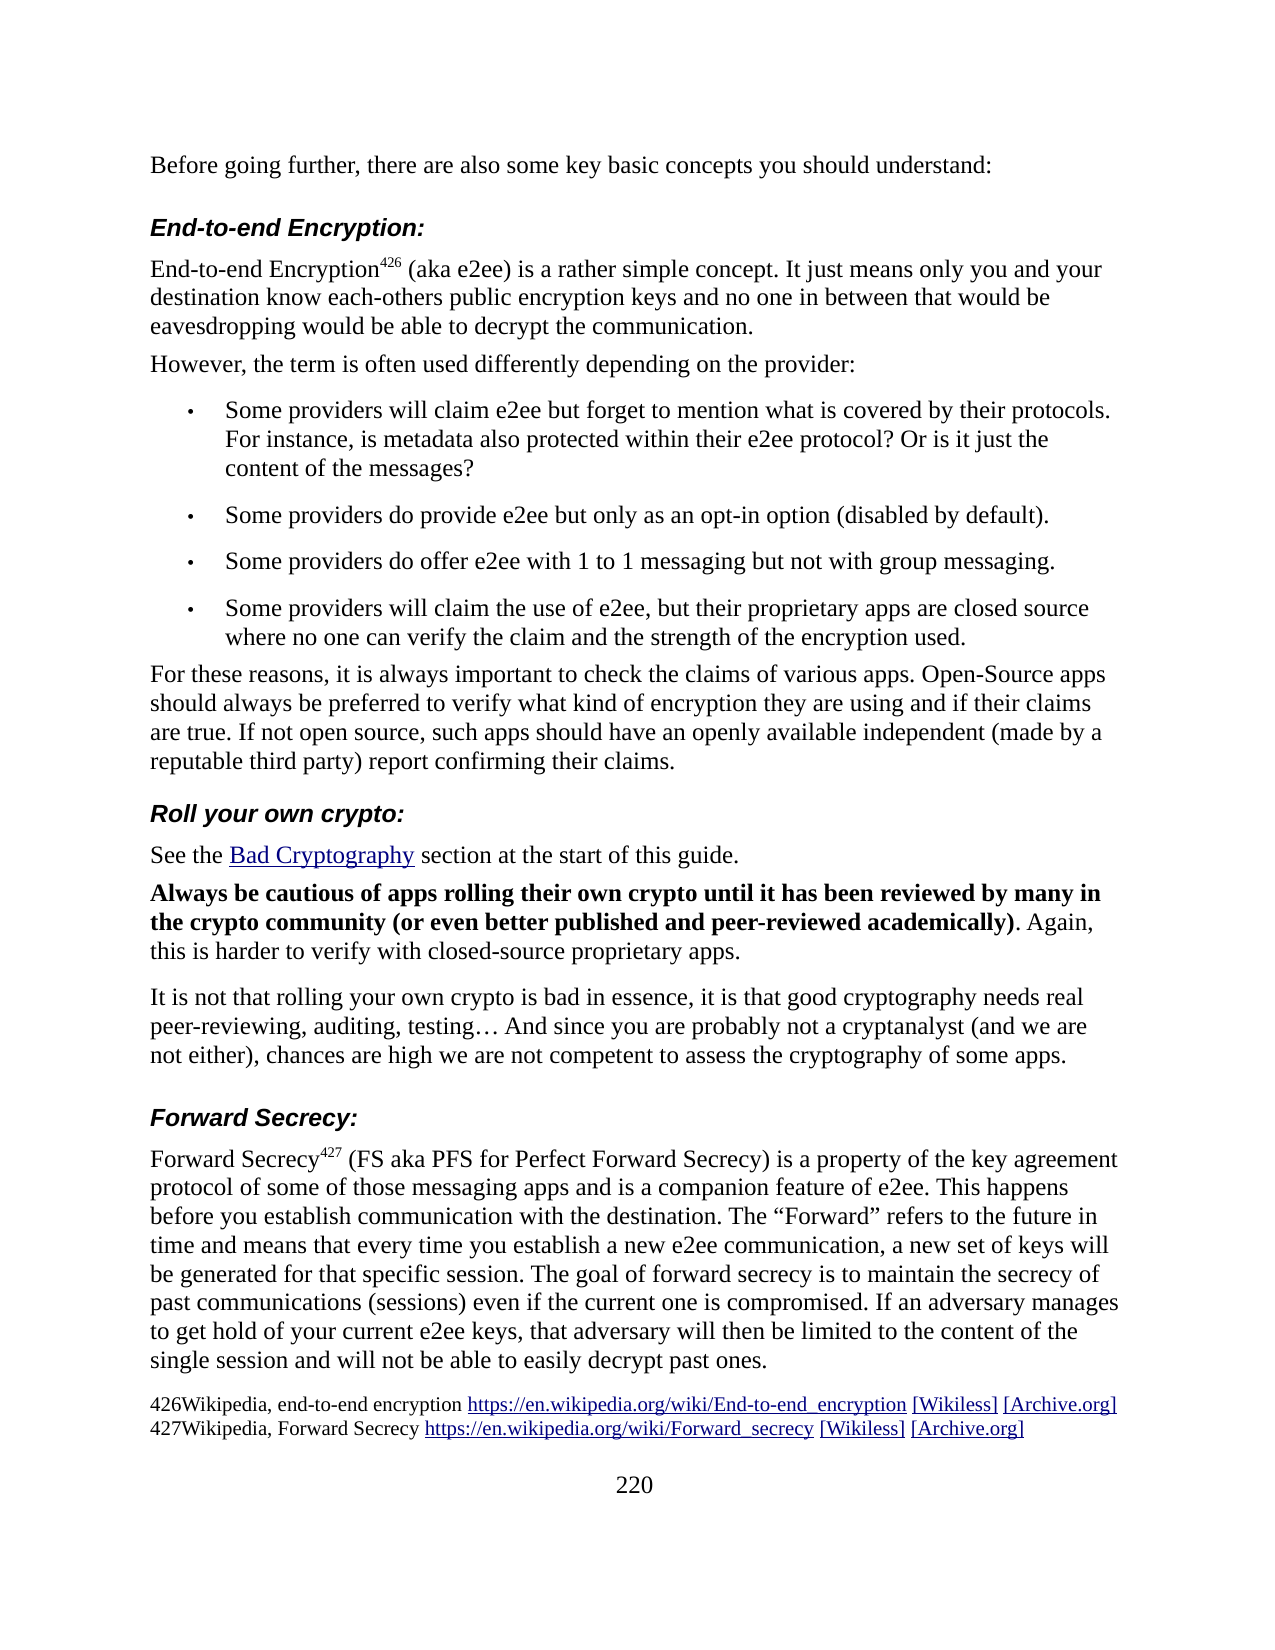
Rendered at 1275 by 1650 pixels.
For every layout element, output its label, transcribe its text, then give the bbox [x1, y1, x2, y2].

list Some providers will claim the use of e2ee, but their proprietary apps are closed source where no one can verify the claim and the strength of the encryption used. [187, 593, 1125, 651]
text Wikipedia, Forward Secrecy https://en.wikipedia.org/wiki/Forward_secrecy [Wikiless] [Archive.org] [150, 1416, 1125, 1440]
list Some providers do offer e2ee with 1 to 1 messaging but not with group messaging. [187, 546, 1125, 575]
text It is not that rolling your own crypto is bad in essence, it is that good cryptography needs real peer-reviewing, auditing, testing… And since you are probably not a cryptanalyst (and we are not either), chances are high we are not competent to assess the cryptography of some apps. [150, 982, 1125, 1069]
list Some providers will claim e2ee but forget to mention what is covered by their protocols. For instance, is metadata also protected within their e2ee protocol? Or is it just the content of the messages? [187, 396, 1125, 482]
text Always be cautious of apps rolling their own crypto until it has been reviewed by many in the crypto community (or even better published and peer-reviewed academically). Again, this is harder to verify with closed-source proprietary apps. [150, 878, 1125, 964]
text For these reasons, it is always important to check the claims of various apps. Open-Source apps should always be preferred to verify what kind of encryption they are using and if their claims are true. If not open source, such apps should have an openly available independent (made by a reputable third party) report confirming their claims. [150, 659, 1125, 774]
text Forward Secrecy (FS aka PFS for Perfect Forward Secrecy) is a property of the key agreement protocol of some of those messaging apps and is a companion feature of e2ee. This happens before you establish communication with the destination. The “Forward” refers to the future in time and means that every time you establish a new e2ee communication, a new set of keys will be generated for that specific session. The goal of forward secrecy is to maintain the secrecy of past communications (sessions) even if the current one is compromised. If an adversary manages to get hold of your current e2ee keys, that adversary will then be limited to the content of the single session and will not be able to easily decrypt past ones. [150, 1144, 1125, 1374]
text End-to-end Encryption (aka e2ee) is a rather simple concept. It just means only you and your destination know each-others public encryption keys and no one in between that would be eavesdropping would be able to decrypt the communication. [150, 254, 1125, 340]
text See the Bad Cryptography section at the start of this guide. [150, 841, 1125, 869]
subtitle End-to-end Encryption: [150, 213, 1125, 241]
subtitle Roll your own crypto: [150, 799, 1125, 828]
text Before going further, there are also some key basic concepts you should understand: [150, 150, 1125, 179]
text However, the term is often used differently depending on the provider: [150, 349, 1125, 378]
text Wikipedia, end-to-end encryption https://en.wikipedia.org/wiki/End-to-end_encryption [Wikiless] [Archive.org] [150, 1392, 1125, 1416]
subtitle Forward Secrecy: [150, 1103, 1125, 1131]
list Some providers do provide e2ee but only as an opt-in option (disabled by default). [187, 500, 1125, 528]
